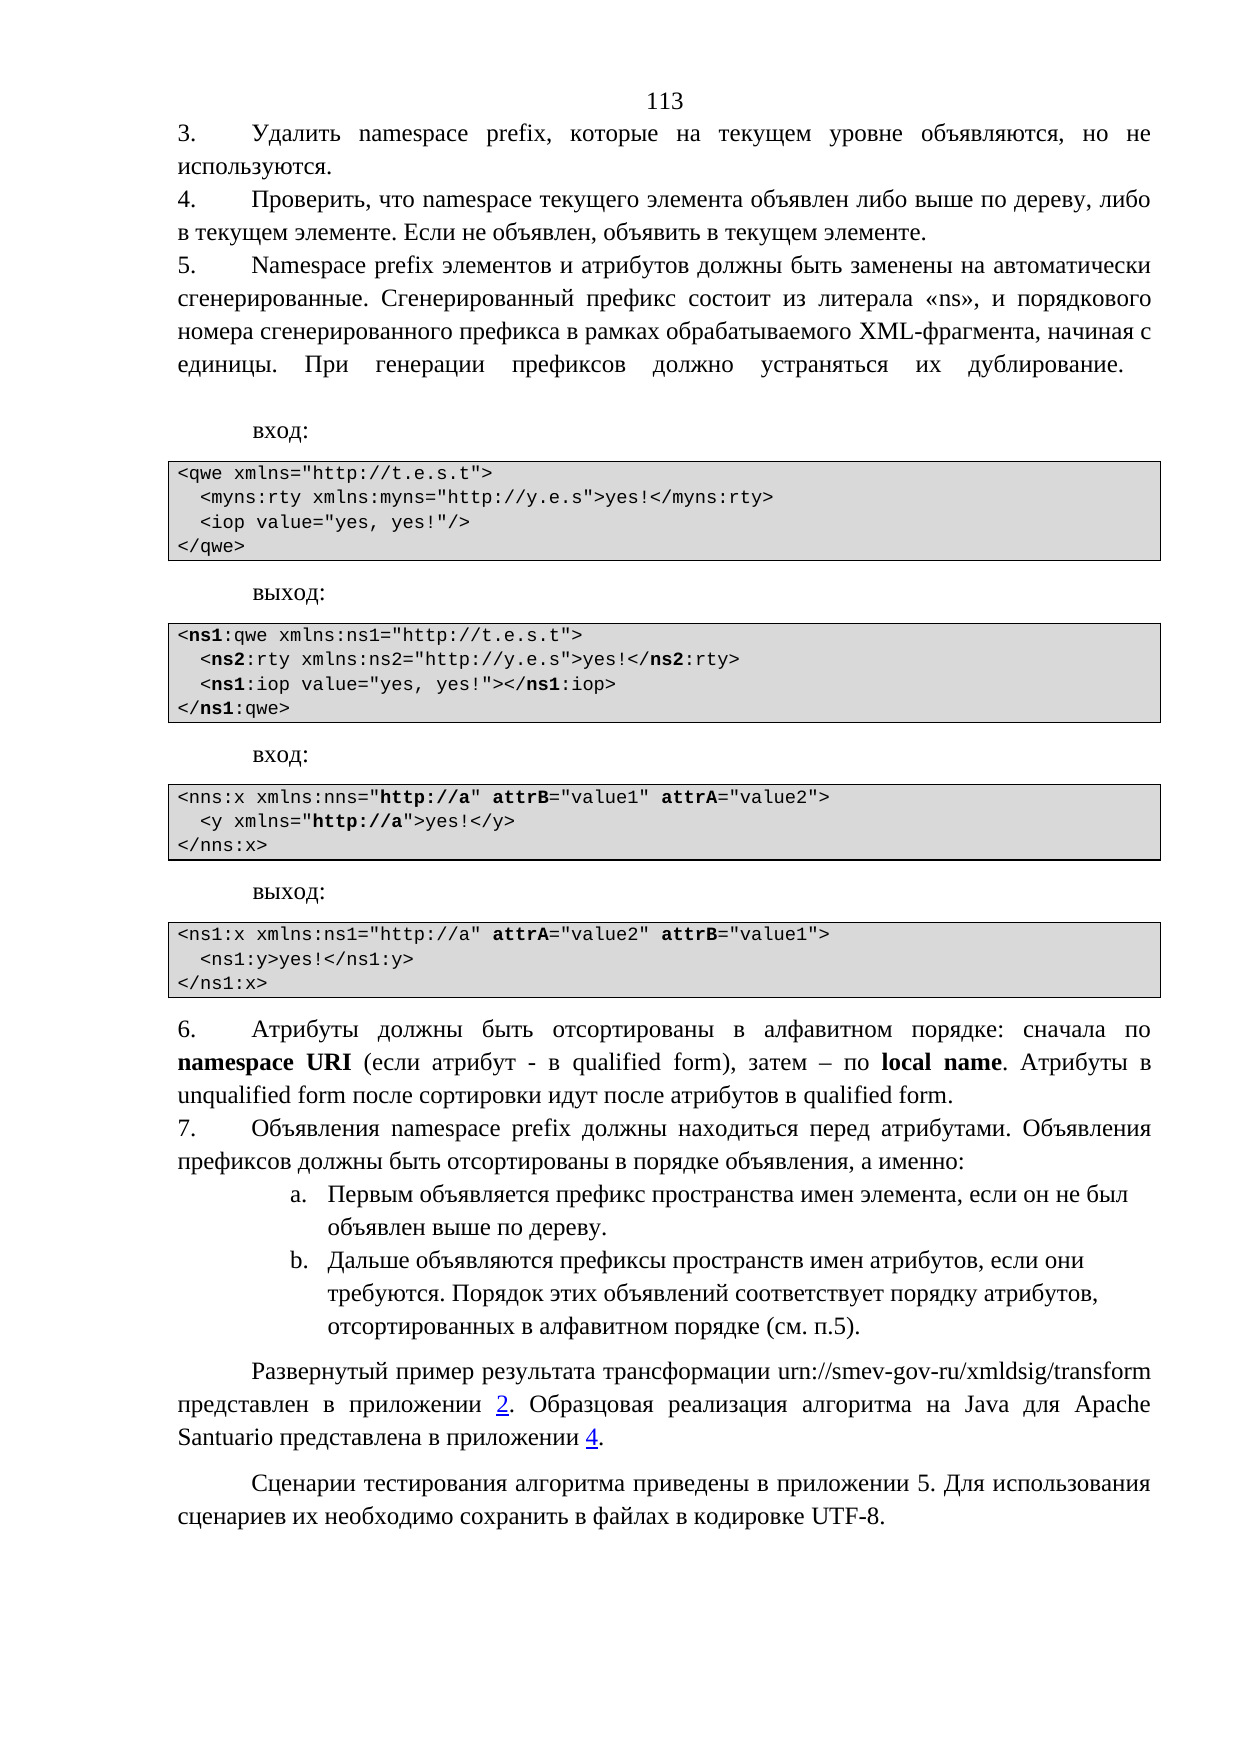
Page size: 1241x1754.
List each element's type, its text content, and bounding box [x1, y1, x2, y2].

list Удалить namespace prefix, которые на текущем уровне объявляются, но не используются. [177, 118, 1152, 180]
list Дальше объявляются префиксы пространств имен атрибутов, если они требуются. Порядок этих объявлений соответствует порядку атрибутов, отсортированных в алфавитном порядке (см. п.5). [290, 1245, 1152, 1339]
text Сценарии тестирования алгоритма приведены в приложении 5. Для использования сценариев их необходимо сохранить в файлах в кодировке UTF-8. [177, 1468, 1152, 1530]
list вход: [252, 739, 1152, 768]
list Первым объявляется префикс пространства имен элемента, если он не был объявлен выше по дереву. [290, 1179, 1152, 1241]
list Namespace prefix элементов и атрибутов должны быть заменены на автоматически сгенерированные. Сгенерированный префикс состоит из литерала «ns», и порядкового номера сгенерированного префикса в рамках обрабатываемого XML-фрагмента, начиная с единицы. При генерации префиксов должно устраняться их дублирование. [177, 250, 1152, 411]
text <ns1:x xmlns:ns1="http://a" attrA="value2" attrB="value1"> <ns1:y>yes!</ns1:y> </ns1:x> [169, 923, 1160, 997]
text <nns:x xmlns:nns="http://a" attrB="value1" attrA="value2"> <y xmlns="http://a">yes!</y> </nns:x> [169, 785, 1160, 859]
list Объявления namespace prefix должны находиться перед атрибутами. Объявления префиксов должны быть отсортированы в порядке объявления, а именно: [177, 1113, 1152, 1174]
list Атрибуты должны быть отсортированы в алфавитном порядке: сначала по namespace URI (если атрибут - в qualified form), затем – по local name. Атрибуты в unqualified form после сортировки идут после атрибутов в qualified form. [177, 1014, 1152, 1108]
text <qwe xmlns="http://t.e.s.t"> <myns:rty xmlns:myns="http://y.e.s">yes!</myns:rty> <iop value="yes, yes!"/> </qwe> [169, 462, 1160, 560]
list Проверить, что namespace текущего элемента объявлен либо выше по дереву, либо в текущем элементе. Если не объявлен, объявить в текущем элементе. [177, 184, 1152, 246]
text Развернутый пример результата трансформации urn://smev-gov-ru/xmldsig/transform представлен в приложении 2. Образцовая реализация алгоритма на Java для Apache Santuario представлена в приложении 4. [177, 1356, 1152, 1451]
list вход: [252, 415, 1152, 444]
list выход: [252, 876, 1152, 905]
text <ns1:qwe xmlns:ns1="http://t.e.s.t"> <ns2:rty xmlns:ns2="http://y.e.s">yes!</ns2:rty> <ns1:iop value="yes, yes!"></ns1:iop> </ns1:qwe> [169, 624, 1160, 722]
list выход: [252, 577, 1152, 606]
